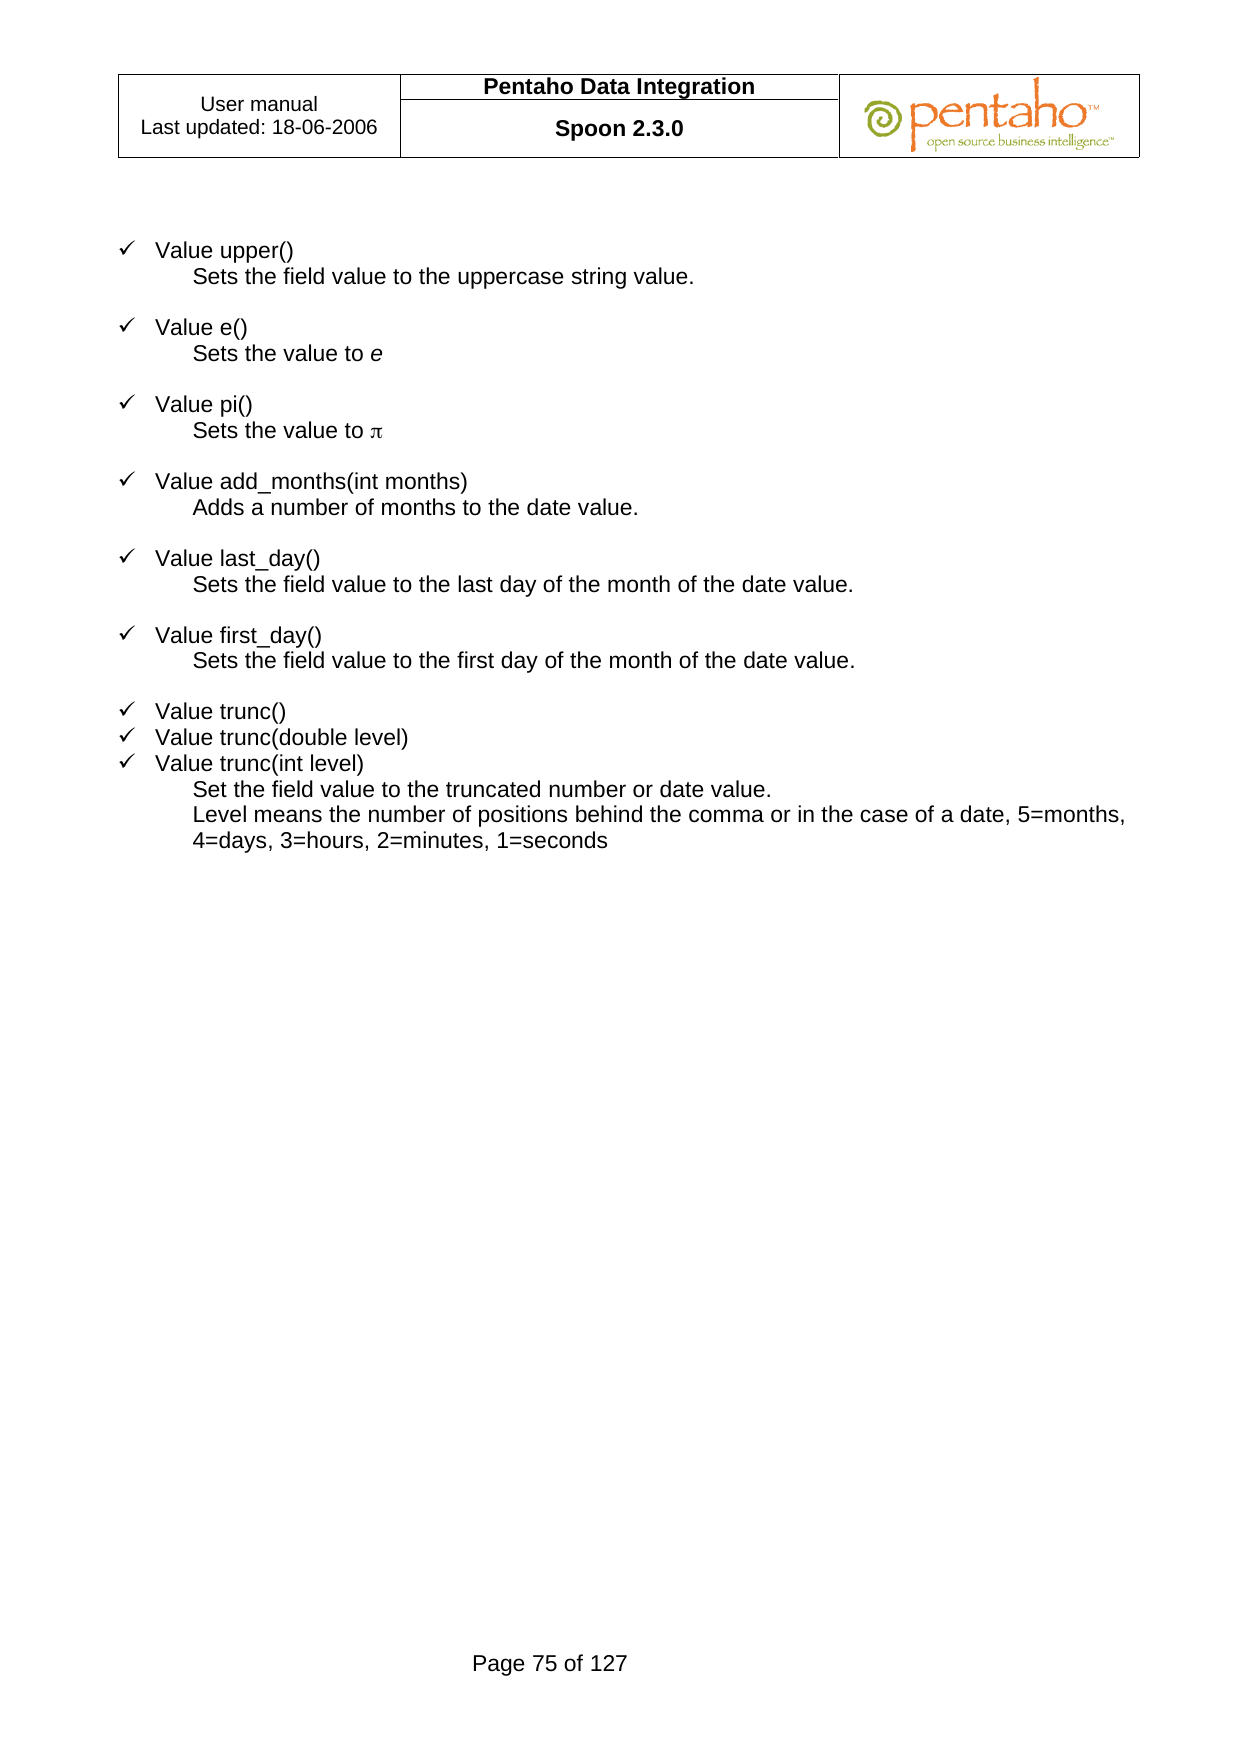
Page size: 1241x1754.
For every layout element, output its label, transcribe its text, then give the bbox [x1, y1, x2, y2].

text Sets the field value to the last day of the month of the date value. [192, 571, 1137, 597]
text Adds a number of months to the date value. [192, 494, 1137, 520]
list Value upper() [117, 238, 1137, 264]
list Value last_day() [117, 546, 1137, 571]
text Set the field value to the truncated number or date value. [192, 776, 1137, 802]
text Sets the value to e [192, 341, 1137, 366]
text Sets the field value to the uppercase string value. [192, 264, 1137, 289]
list Value trunc(int level) [117, 751, 1137, 776]
text Sets the value to  [192, 417, 1137, 443]
list Value trunc() [117, 699, 1137, 725]
list Value e() [117, 315, 1137, 341]
list Value first_day() [117, 622, 1137, 648]
list Value trunc(double level) [117, 725, 1137, 751]
text Level means the number of positions behind the comma or in the case of a date, 5=months, 4=days, 3=hours, 2=minutes, 1=seconds [192, 802, 1137, 853]
text Sets the field value to the first day of the month of the date value. [192, 648, 1137, 673]
list Value pi() [117, 392, 1137, 417]
list Value add_months(int months) [117, 469, 1137, 494]
